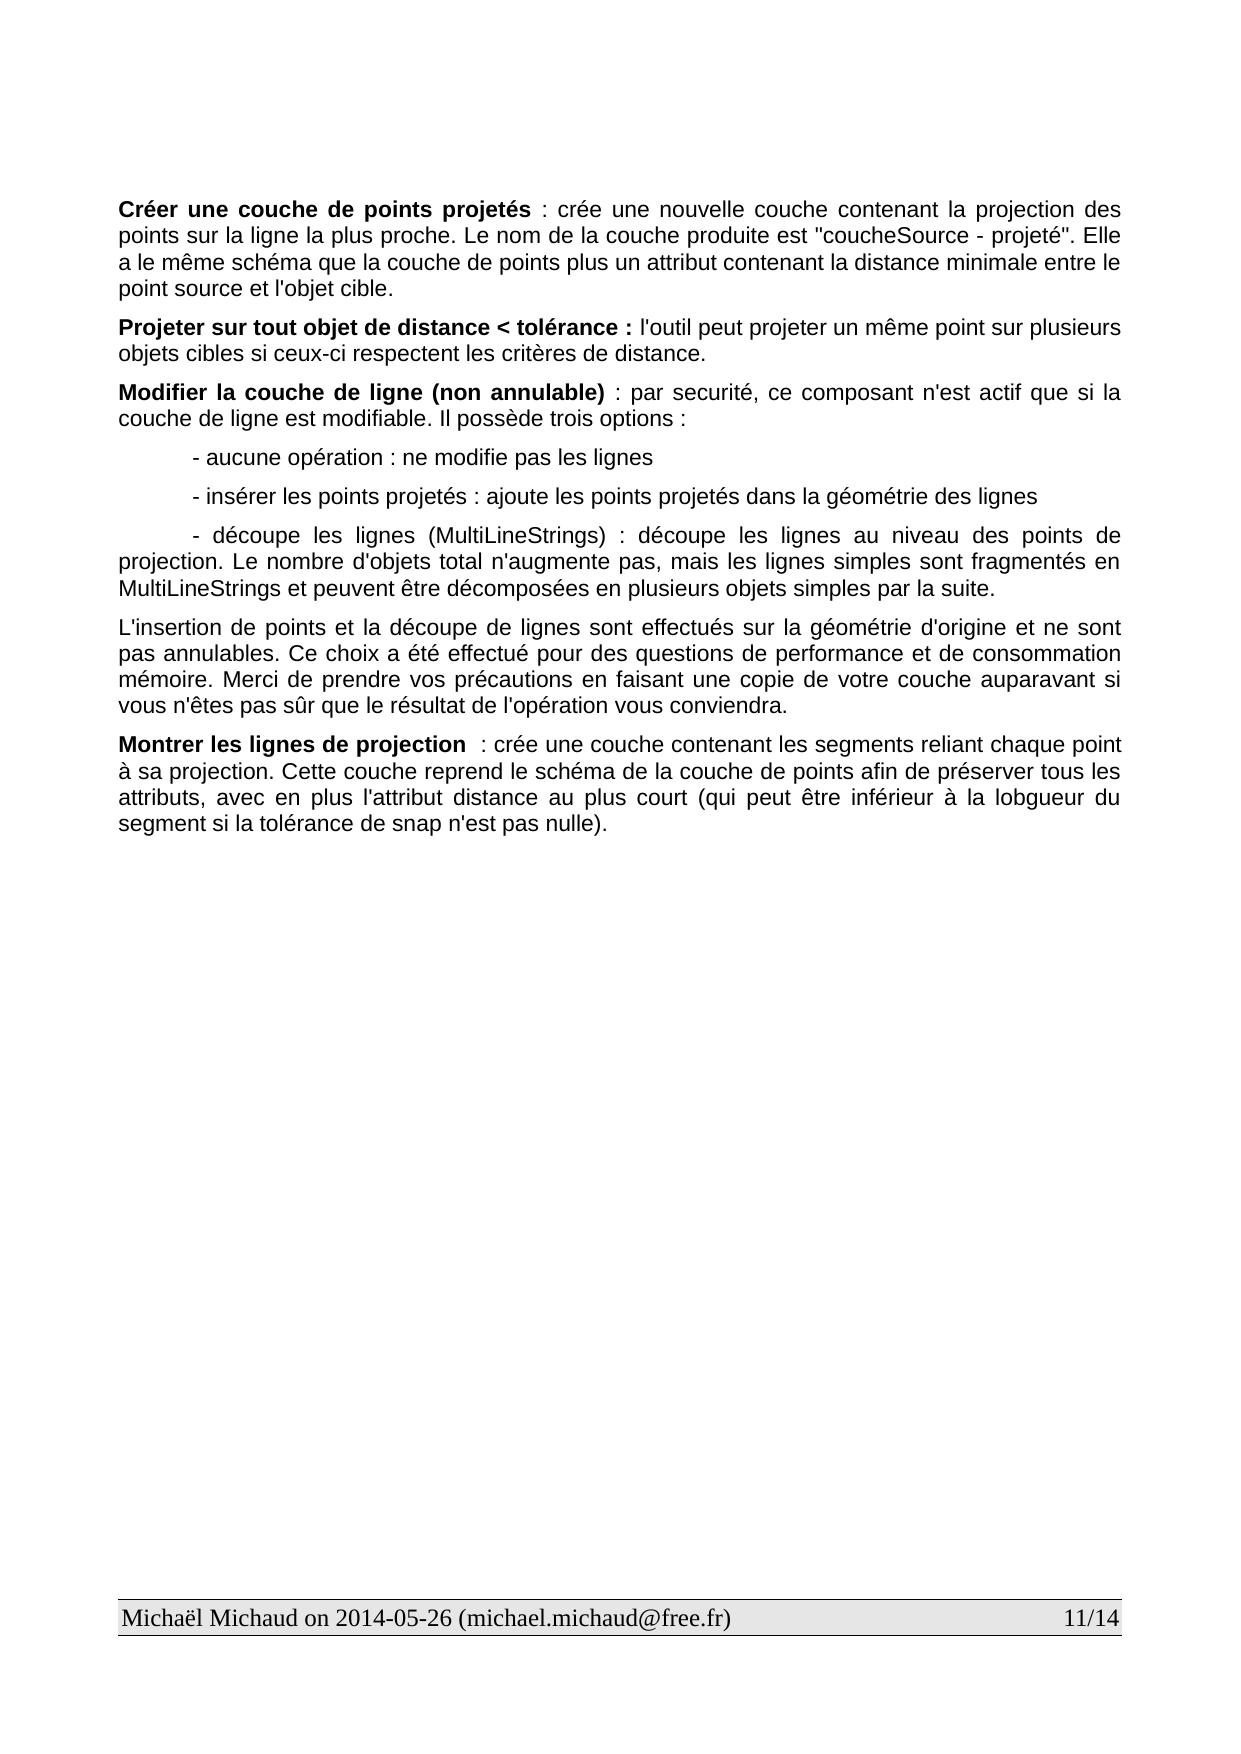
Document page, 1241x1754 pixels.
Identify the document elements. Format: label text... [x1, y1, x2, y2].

text L'insertion de points et la découpe de lignes sont effectués sur la géométrie d'origine et ne sont pas annulables. Ce choix a été effectué pour des questions de performance et de consommation mémoire. Merci de prendre vos précautions en faisant une copie de votre couche auparavant si vous n'êtes pas sûr que le résultat de l'opération vous conviendra. [118, 613, 1122, 719]
text - insérer les points projetés : ajoute les points projetés dans la géométrie des lignes [118, 483, 1122, 509]
text Montrer les lignes de projection : crée une couche contenant les segments reliant chaque point à sa projection. Cette couche reprend le schéma de la couche de points afin de préserver tous les attributs, avec en plus l'attribut distance au plus court (qui peut être inférieur à la lobgueur du segment si la tolérance de snap n'est pas nulle). [118, 731, 1122, 837]
text Modifier la couche de ligne (non annulable) : par securité, ce composant n'est actif que si la couche de ligne est modifiable. Il possède trois options : [118, 379, 1122, 432]
text Créer une couche de points projetés : crée une nouvelle couche contenant la projection des points sur la ligne la plus proche. Le nom de la couche produite est "coucheSource - projeté". Elle a le même schéma que la couche de points plus un attribut contenant la distance minimale entre le point source et l'objet cible. [118, 196, 1122, 301]
text Projeter sur tout objet de distance < tolérance : l'outil peut projeter un même point sur plusieurs objets cibles si ceux-ci respectent les critères de distance. [118, 314, 1122, 366]
text - découpe les lignes (MultiLineStrings) : découpe les lignes au niveau des points de projection. Le nombre d'objets total n'augmente pas, mais les lignes simples sont fragmentés en MultiLineStrings et peuvent être décomposées en plusieurs objets simples par la suite. [118, 522, 1122, 601]
text - aucune opération : ne modifie pas les lignes [118, 444, 1122, 471]
